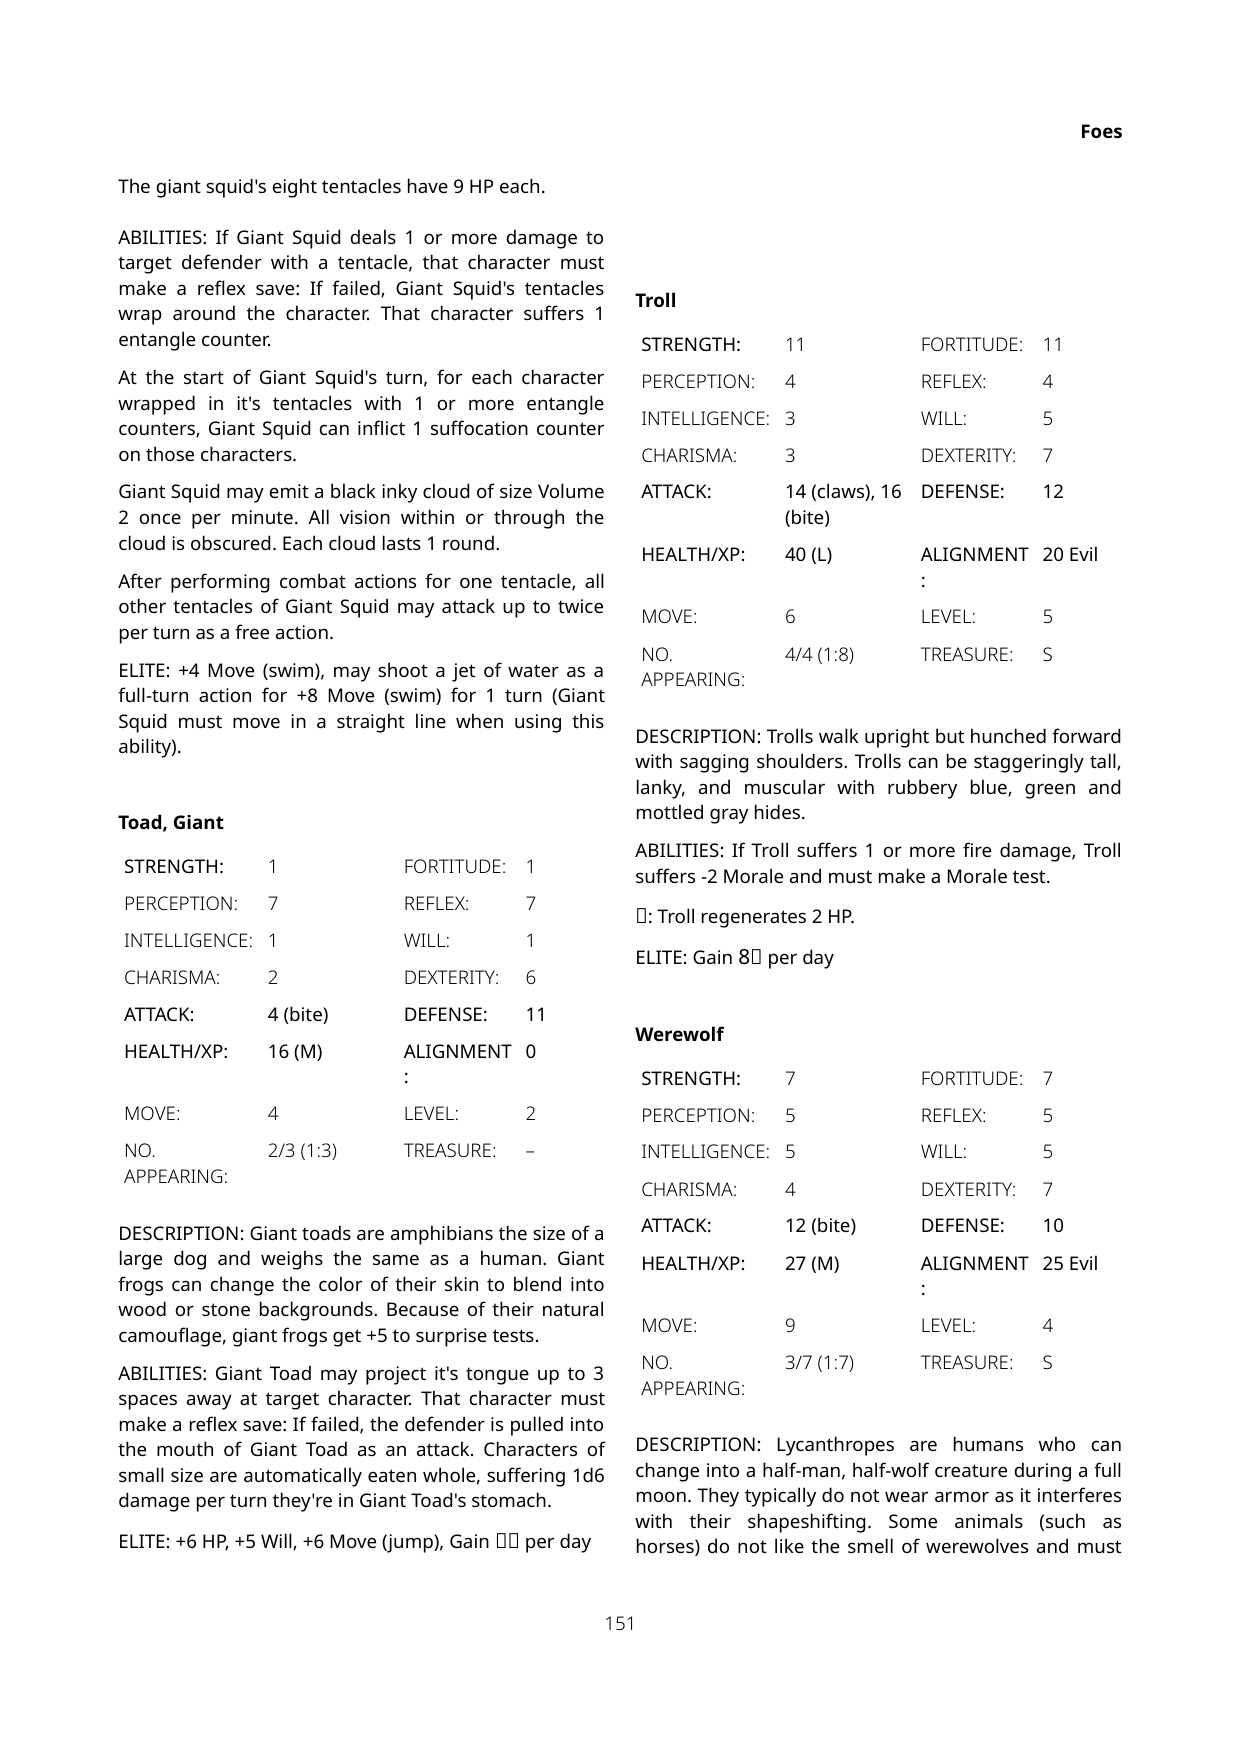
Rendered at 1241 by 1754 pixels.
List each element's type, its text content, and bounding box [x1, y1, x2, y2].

table_cell TREASURE: [398, 1132, 520, 1194]
table_cell INTELLIGENCE: [635, 1133, 779, 1170]
table_header STRENGTH: [635, 1059, 779, 1096]
table_cell 1 [520, 922, 606, 958]
table_cell ATTACK: [635, 1207, 779, 1244]
text After performing combat actions for one tentacle, all other tentacles of Giant Squid may attack up to twice per turn as a free action. [118, 568, 605, 644]
table_cell – [520, 1132, 606, 1194]
table_cell 4 [779, 1170, 915, 1207]
table_cell 5 [1037, 399, 1123, 436]
table_cell CHARISMA: [118, 959, 262, 996]
table_cell MOVE: [635, 598, 779, 635]
table_cell DEFENSE: [398, 996, 520, 1032]
table_cell REFLEX: [915, 1096, 1037, 1133]
table_header FORTITUDE: [398, 848, 520, 884]
text Troll [635, 287, 1122, 313]
table_cell TREASURE: [915, 635, 1037, 698]
text DESCRIPTION: Lycanthropes are humans who can change into a half-man, half-wolf creature during a full moon. They typically do not wear armor as it interferes with their shapeshifting. Some animals (such as horses) do not like the smell of werewolves and must [635, 1406, 1122, 1559]
table_cell NO. APPEARING: [635, 1344, 779, 1406]
table_cell REFLEX: [398, 885, 520, 922]
table_cell PERCEPTION: [635, 362, 779, 399]
table_cell 6 [779, 598, 915, 635]
table_cell 0 [520, 1033, 606, 1095]
table_header 11 [779, 325, 915, 362]
table_cell ALIGNMENT: [915, 1244, 1037, 1307]
table_cell 4 (bite) [262, 996, 398, 1032]
table_cell DEXTERITY: [915, 436, 1037, 473]
table_cell 3 [779, 436, 915, 473]
table_cell 12 [1037, 473, 1123, 536]
table_header 11 [1037, 325, 1123, 362]
table_cell NO. APPEARING: [635, 635, 779, 698]
table_cell MOVE: [118, 1095, 262, 1132]
table_cell 3/7 (1:7) [779, 1344, 915, 1406]
table_cell 4 [1037, 1307, 1123, 1343]
text Giant Squid may emit a black inky cloud of size Volume 2 once per minute. All vision within or through the cloud is obscured. Each cloud lasts 1 round. [118, 479, 605, 555]
table_cell 2 [262, 959, 398, 996]
text Toad, Giant [118, 809, 605, 835]
text The giant squid's eight tentacles have 9 HP each. [118, 173, 605, 199]
table_header 7 [1037, 1059, 1123, 1096]
table_cell 4 [262, 1095, 398, 1132]
table_cell WILL: [915, 399, 1037, 436]
text ELITE: +4 Move (swim), may shoot a jet of water as a full-turn action for +8 Move (swim) for 1 turn (Giant Squid must move in a straight line when using this ability). [118, 657, 605, 759]
text ABILITIES: Giant Toad may project it's tongue up to 3 spaces away at target character. That character must make a reflex save: If failed, the defender is pulled into the mouth of Giant Toad as an attack. Characters of small size are automatically eaten whole, suffering 1d6 damage per turn they're in Giant Toad's stomach. [118, 1360, 605, 1513]
table_cell 20 Evil [1037, 536, 1123, 598]
table_cell INTELLIGENCE: [635, 399, 779, 436]
table_cell MOVE: [635, 1307, 779, 1343]
table_cell ALIGNMENT: [915, 536, 1037, 598]
table_cell 5 [1037, 1133, 1123, 1170]
table_cell CHARISMA: [635, 436, 779, 473]
table_header 1 [520, 848, 606, 884]
table_cell DEFENSE: [915, 1207, 1037, 1244]
table_cell 40 (L) [779, 536, 915, 598]
table_cell 1 [262, 922, 398, 958]
table_cell 3 [779, 399, 915, 436]
table_cell 11 [520, 996, 606, 1032]
table_cell DEXTERITY: [398, 959, 520, 996]
table_cell 12 (bite) [779, 1207, 915, 1244]
table_header STRENGTH: [118, 848, 262, 884]
table_cell ATTACK: [118, 996, 262, 1032]
table_header 7 [779, 1059, 915, 1096]
table_cell TREASURE: [915, 1344, 1037, 1406]
table_cell LEVEL: [398, 1095, 520, 1132]
table_cell 25 Evil [1037, 1244, 1123, 1307]
text ABILITIES: If Giant Squid deals 1 or more damage to target defender with a tentacle, that character must make a reflex save: If failed, Giant Squid's tentacles wrap around the character. That character suffers 1 entangle counter. [118, 224, 605, 352]
table_cell NO. APPEARING: [118, 1132, 262, 1194]
table_cell LEVEL: [915, 598, 1037, 635]
table_cell 7 [262, 885, 398, 922]
table_cell WILL: [915, 1133, 1037, 1170]
text DESCRIPTION: Giant toads are amphibians the size of a large dog and weighs the same as a human. Giant frogs can change the color of their skin to blend into wood or stone backgrounds. Because of their natural camouflage, giant frogs get +5 to surprise tests. [118, 1194, 605, 1348]
text DESCRIPTION: Trolls walk upright but hunched forward with sagging shoulders. Trolls can be staggeringly tall, lanky, and muscular with rubbery blue, green and mottled gray hides. [635, 698, 1122, 825]
table_cell 7 [520, 885, 606, 922]
table_cell HEALTH/XP: [118, 1033, 262, 1095]
table_cell 6 [520, 959, 606, 996]
table_cell HEALTH/XP: [635, 536, 779, 598]
table_cell 5 [1037, 1096, 1123, 1133]
table_cell DEFENSE: [915, 473, 1037, 536]
text : Troll regenerates 2 HP. [635, 901, 1122, 930]
table_cell 16 (M) [262, 1033, 398, 1095]
table_cell PERCEPTION: [118, 885, 262, 922]
table_cell ALIGNMENT: [398, 1033, 520, 1095]
table_cell 5 [779, 1096, 915, 1133]
text Werewolf [635, 1021, 1122, 1047]
table_cell HEALTH/XP: [635, 1244, 779, 1307]
text At the start of Giant Squid's turn, for each character wrapped in it's tentacles with 1 or more entangle counters, Giant Squid can inflict 1 suffocation counter on those characters. [118, 364, 605, 466]
table_cell ATTACK: [635, 473, 779, 536]
table_header FORTITUDE: [915, 1059, 1037, 1096]
text ELITE: Gain 8 per day [635, 942, 1122, 971]
table_cell PERCEPTION: [635, 1096, 779, 1133]
table_cell 7 [1037, 1170, 1123, 1207]
table_cell 5 [1037, 598, 1123, 635]
table_cell 4 [779, 362, 915, 399]
table_header STRENGTH: [635, 325, 779, 362]
table_cell REFLEX: [915, 362, 1037, 399]
table_cell 5 [779, 1133, 915, 1170]
table_header FORTITUDE: [915, 325, 1037, 362]
text ELITE: +6 HP, +5 Will, +6 Move (jump), Gain  per day [118, 1526, 605, 1554]
table_cell S [1037, 1344, 1123, 1406]
table_cell 14 (claws), 16 (bite) [779, 473, 915, 536]
text ABILITIES: If Troll suffers 1 or more fire damage, Troll suffers -2 Morale and must make a Morale test. [635, 838, 1122, 889]
table_cell 7 [1037, 436, 1123, 473]
table_cell 9 [779, 1307, 915, 1343]
table_cell S [1037, 635, 1123, 698]
table_header 1 [262, 848, 398, 884]
table_cell DEXTERITY: [915, 1170, 1037, 1207]
table_cell 4/4 (1:8) [779, 635, 915, 698]
table_cell WILL: [398, 922, 520, 958]
table_cell 4 [1037, 362, 1123, 399]
table_cell 10 [1037, 1207, 1123, 1244]
table_cell 27 (M) [779, 1244, 915, 1307]
table_cell LEVEL: [915, 1307, 1037, 1343]
table_cell CHARISMA: [635, 1170, 779, 1207]
table_cell INTELLIGENCE: [118, 922, 262, 958]
table_cell 2/3 (1:3) [262, 1132, 398, 1194]
table_cell 2 [520, 1095, 606, 1132]
